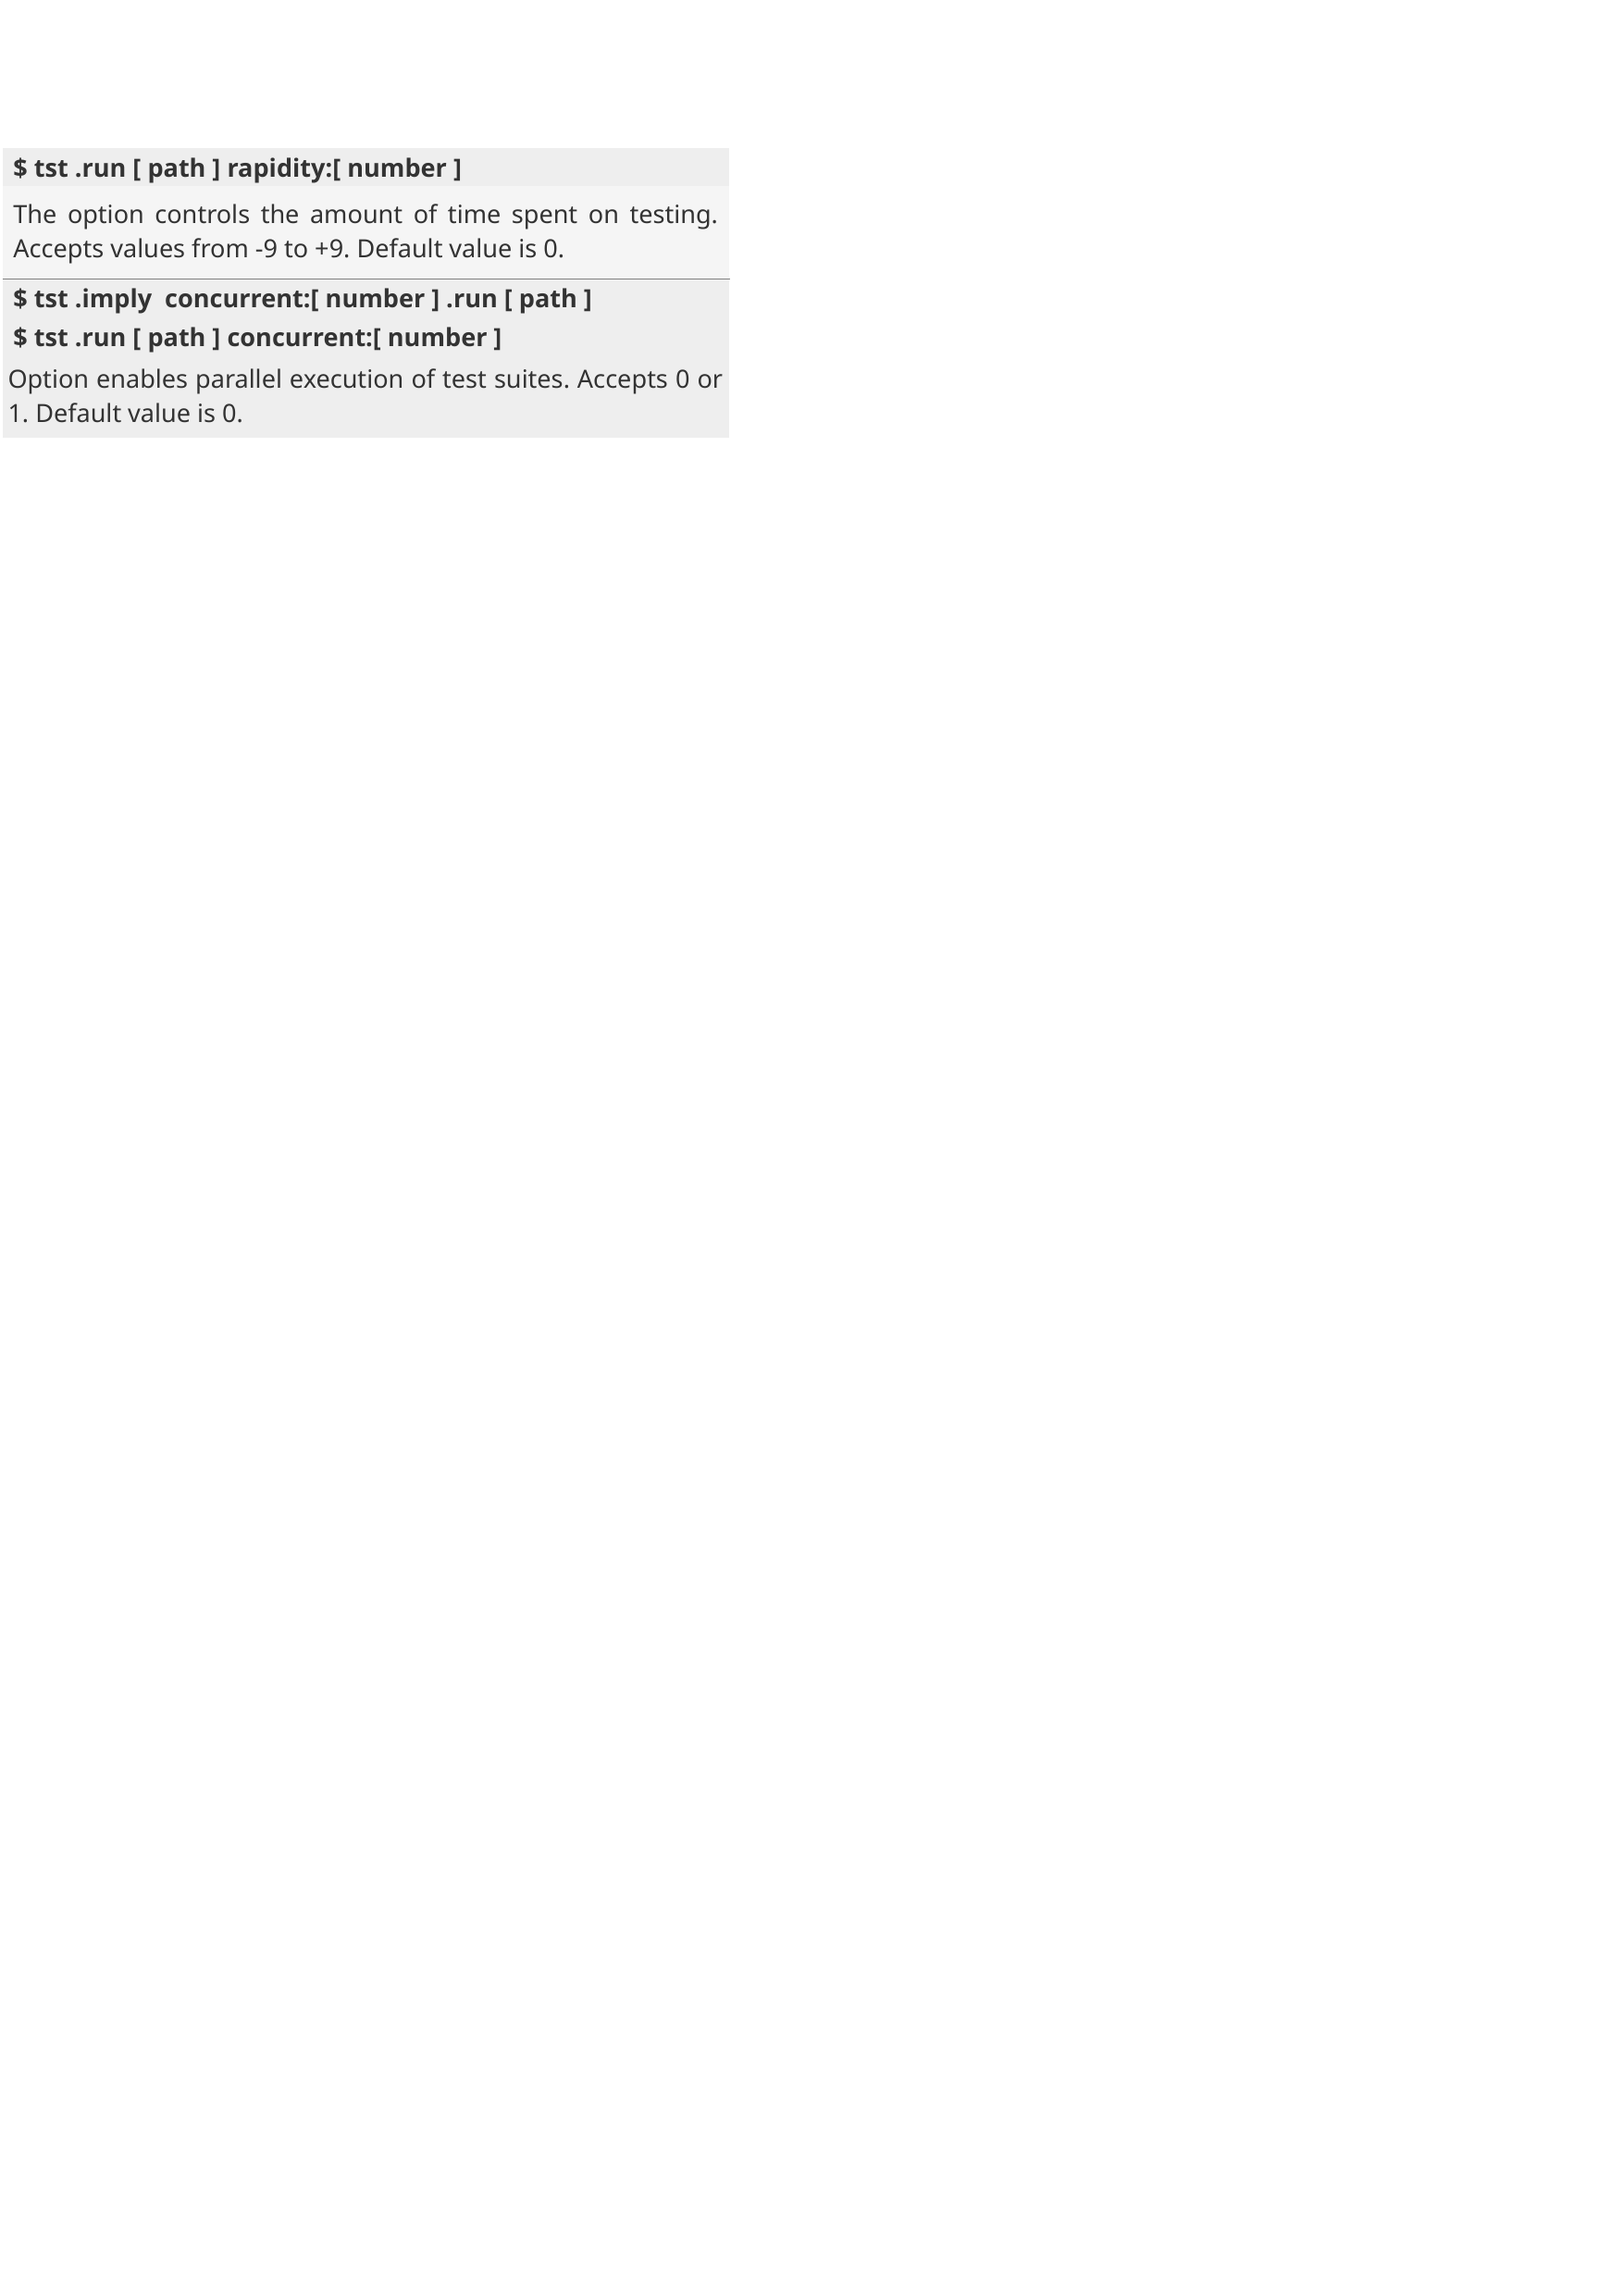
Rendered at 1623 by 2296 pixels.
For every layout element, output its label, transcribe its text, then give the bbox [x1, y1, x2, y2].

table_cell The option controls the amount of time spent on testing. Accepts values from -9 to +9. Default value is 0. [3, 186, 729, 279]
table_cell $ tst .run [ path ] rapidity:[ number ] [3, 148, 729, 186]
table_cell Option enables parallel execution of test suites. Accepts 0 or 1. Default value is 0. [3, 356, 729, 438]
table_cell $ tst .imply concurrent:[ number ] .run [ path ] $ tst .run [ path ] concurrent:[ number ] [3, 279, 729, 356]
